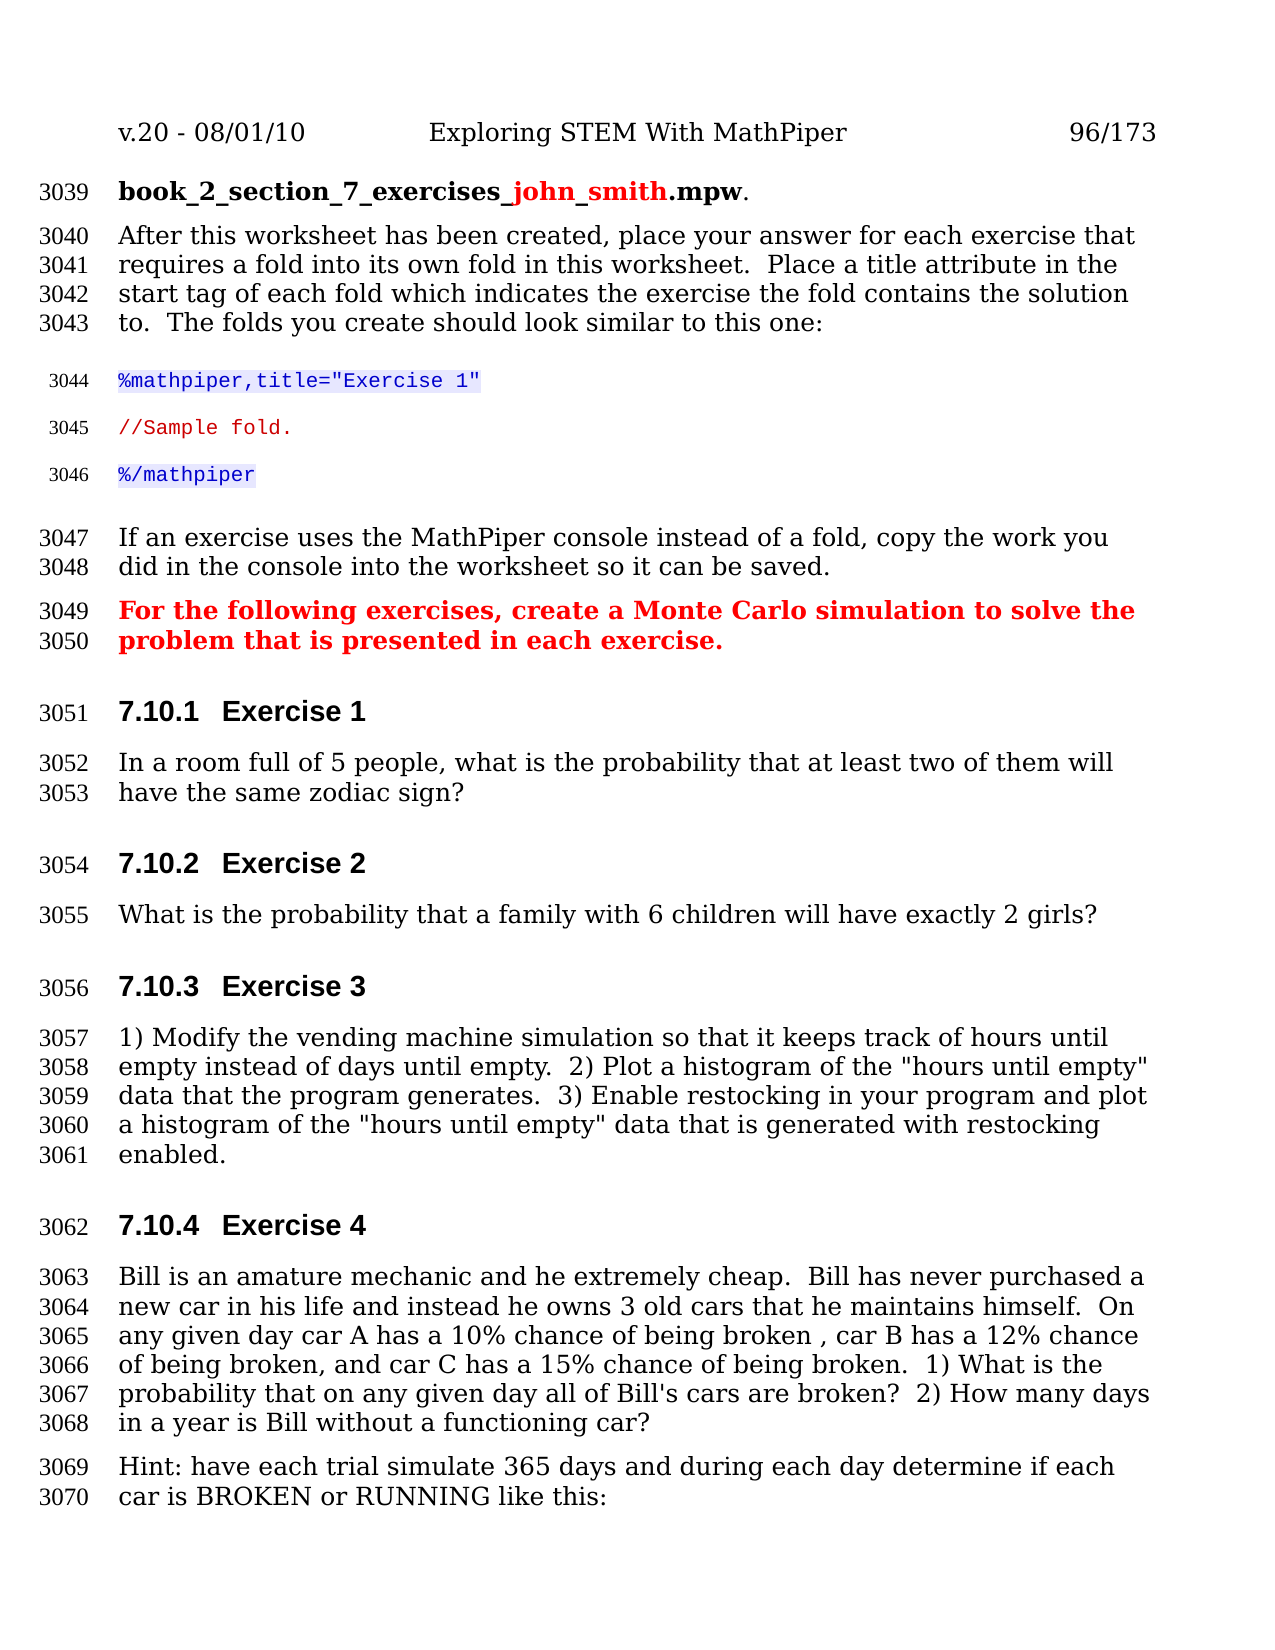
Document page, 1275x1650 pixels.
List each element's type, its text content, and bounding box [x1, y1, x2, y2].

text book_2_section_7_exercises_john_smith.mpw. [118, 177, 1157, 206]
text In a room full of 5 people, what is the probability that at least two of them will have the same zodiac sign? [118, 748, 1157, 807]
subtitle Exercise 2 [118, 846, 1157, 879]
subtitle Exercise 4 [118, 1208, 1157, 1242]
text Hint: have each trial simulate 365 days and during each day determine if each car is BROKEN or RUNNING like this: [118, 1452, 1157, 1511]
text Bill is an amature mechanic and he extremely cheap. Bill has never purchased a new car in his life and instead he owns 3 old cars that he maintains himself. On any given day car A has a 10% chance of being broken , car B has a 12% chance of being broken, and car C has a 15% chance of being broken. 1) What is the probability that on any given day all of Bill's cars are broken? 2) How many days in a year is Bill without a functioning car? [118, 1262, 1157, 1437]
subtitle Exercise 3 [118, 969, 1157, 1002]
text After this worksheet has been created, place your answer for each exercise that requires a fold into its own fold in this worksheet. Place a title attribute in the start tag of each fold which indicates the exercise the fold contains the solution to. The folds you create should look similar to this one: [118, 221, 1157, 338]
text For the following exercises, create a Monte Carlo simulation to solve the problem that is presented in each exercise. [118, 596, 1157, 655]
text If an exercise uses the MathPiper console instead of a fold, copy the work you did in the console into the worksheet so it can be saved. [118, 523, 1157, 581]
text What is the probability that a family with 6 children will have exactly 2 girls? [118, 900, 1157, 929]
text %/mathpiper [118, 464, 1157, 488]
text //Sample fold. [118, 417, 1157, 441]
text 1) Modify the vending machine simulation so that it keeps track of hours until empty instead of days until empty. 2) Plot a histogram of the "hours until empty" data that the program generates. 3) Enable restocking in your program and plot a histogram of the "hours until empty" data that is generated with restocking enabled. [118, 1023, 1157, 1169]
text %mathpiper,title="Exercise 1" [118, 370, 1157, 393]
subtitle Exercise 1 [118, 694, 1157, 728]
